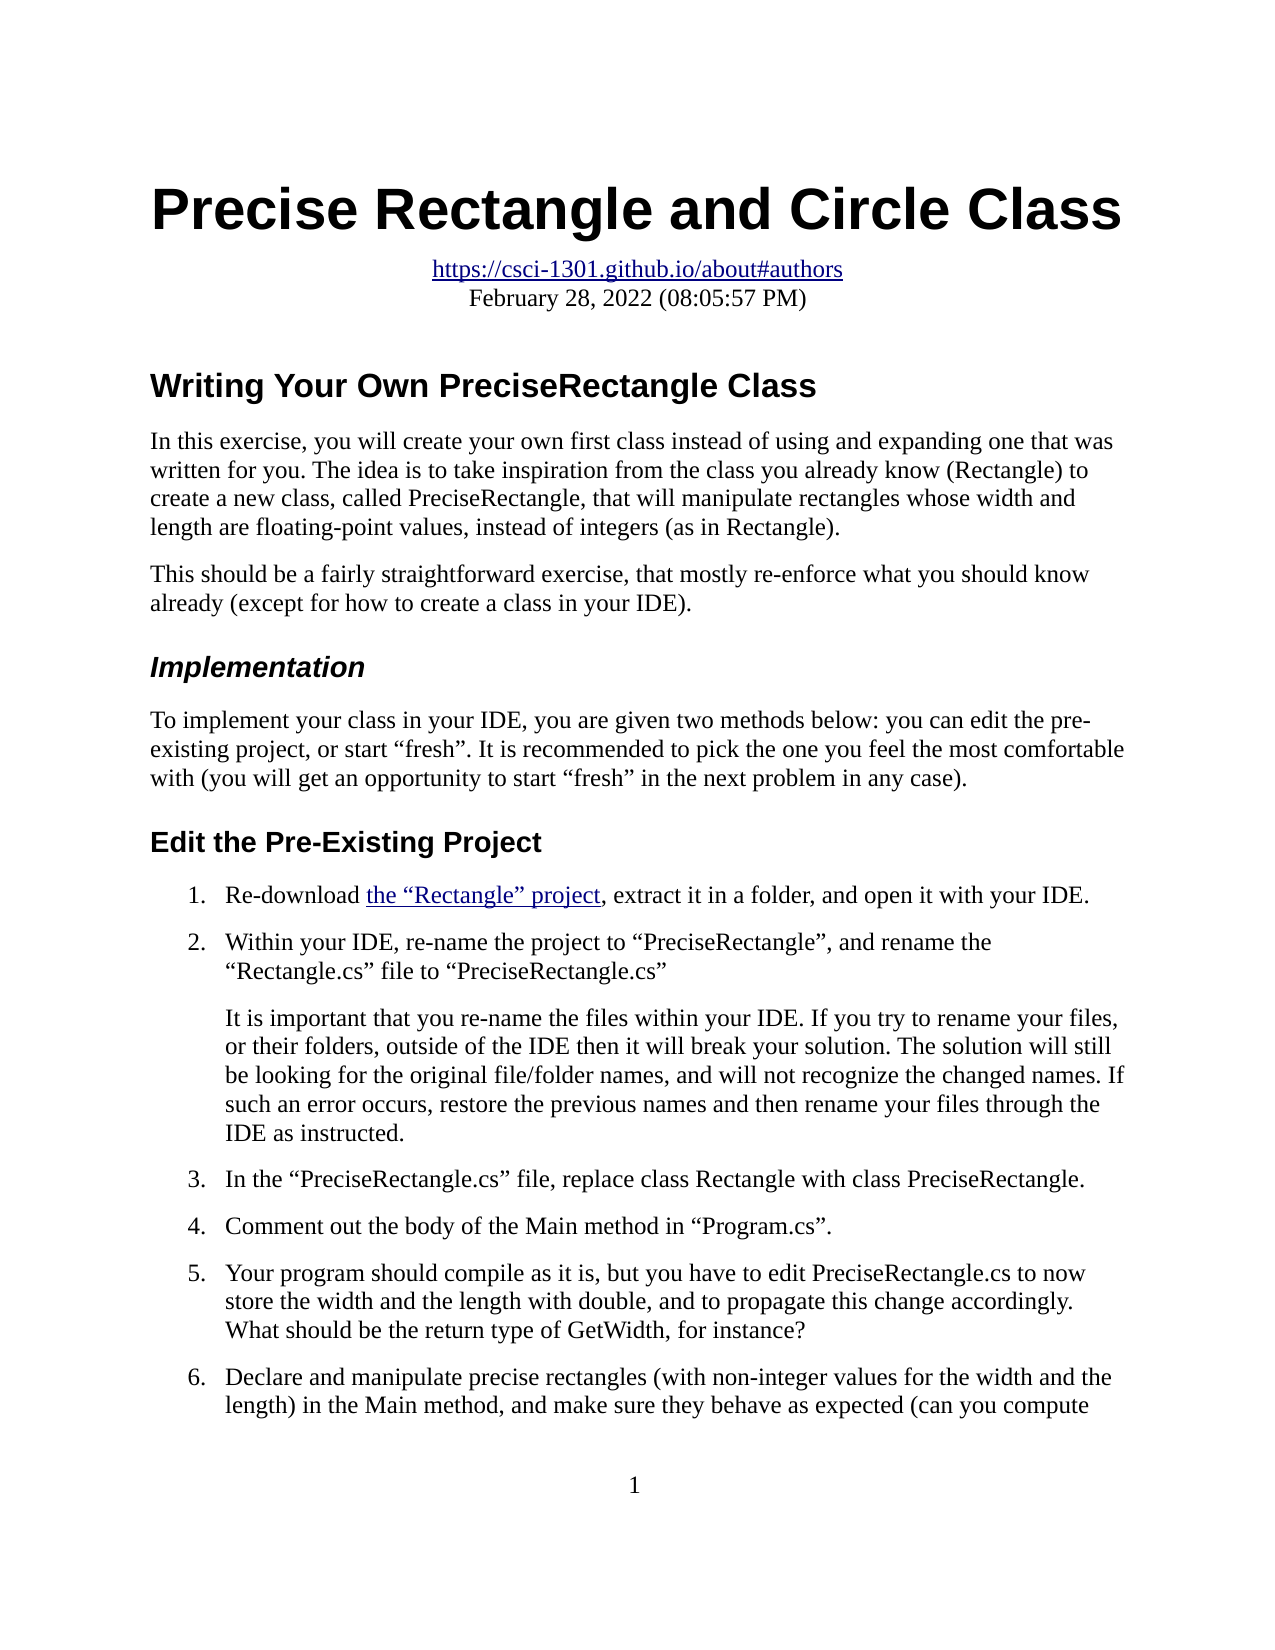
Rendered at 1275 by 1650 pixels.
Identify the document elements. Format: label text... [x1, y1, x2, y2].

list Declare and manipulate precise rectangles (with non-integer values for the width and the length) in the Main method, and make sure they behave as expected (can you compute [187, 1362, 1125, 1419]
list Comment out the body of the Main method in “Program.cs”. [187, 1211, 1125, 1240]
subtitle Implementation [150, 650, 1125, 684]
title Precise Rectangle and Circle Class [150, 175, 1125, 242]
list Within your IDE, re-name the project to “PreciseRectangle”, and rename the “Rectangle.cs” file to “PreciseRectangle.cs” [187, 927, 1125, 985]
text https://csci-1301.github.io/about#authors [150, 254, 1125, 283]
list It is important that you re-name the files within your IDE. If you try to rename your files, or their folders, outside of the IDE then it will break your solution. The solution will still be looking for the original file/folder names, and will not recognize the changed names. If such an error occurs, restore the previous names and then rename your files through the IDE as instructed. [187, 1003, 1125, 1146]
list Your program should compile as it is, but you have to edit PreciseRectangle.cs to now store the width and the length with double, and to propagate this change accordingly. What should be the return type of GetWidth, for instance? [187, 1258, 1125, 1344]
list Re-download the “Rectangle” project, extract it in a folder, and open it with your IDE. [187, 881, 1125, 909]
text This should be a fairly straightforward exercise, that mostly re-enforce what you should know already (except for how to create a class in your IDE). [150, 559, 1125, 616]
text In this exercise, you will create your own first class instead of using and expanding one that was written for you. The idea is to take inspiration from the class you already know (Rectangle) to create a new class, called PreciseRectangle, that will manipulate rectangles whose width and length are floating-point values, instead of integers (as in Rectangle). [150, 426, 1125, 541]
subtitle Edit the Pre-Existing Project [150, 826, 1125, 859]
subtitle Writing Your Own PreciseRectangle Class [150, 366, 1125, 404]
text To implement your class in your IDE, you are given two methods below: you can edit the pre-existing project, or start “fresh”. It is recommended to pick the one you feel the most comfortable with (you will get an opportunity to start “fresh” in the next problem in any case). [150, 705, 1125, 792]
text February 28, 2022 (08:05:57 PM) [150, 283, 1125, 312]
list In the “PreciseRectangle.cs” file, replace class Rectangle with class PreciseRectangle. [187, 1164, 1125, 1193]
